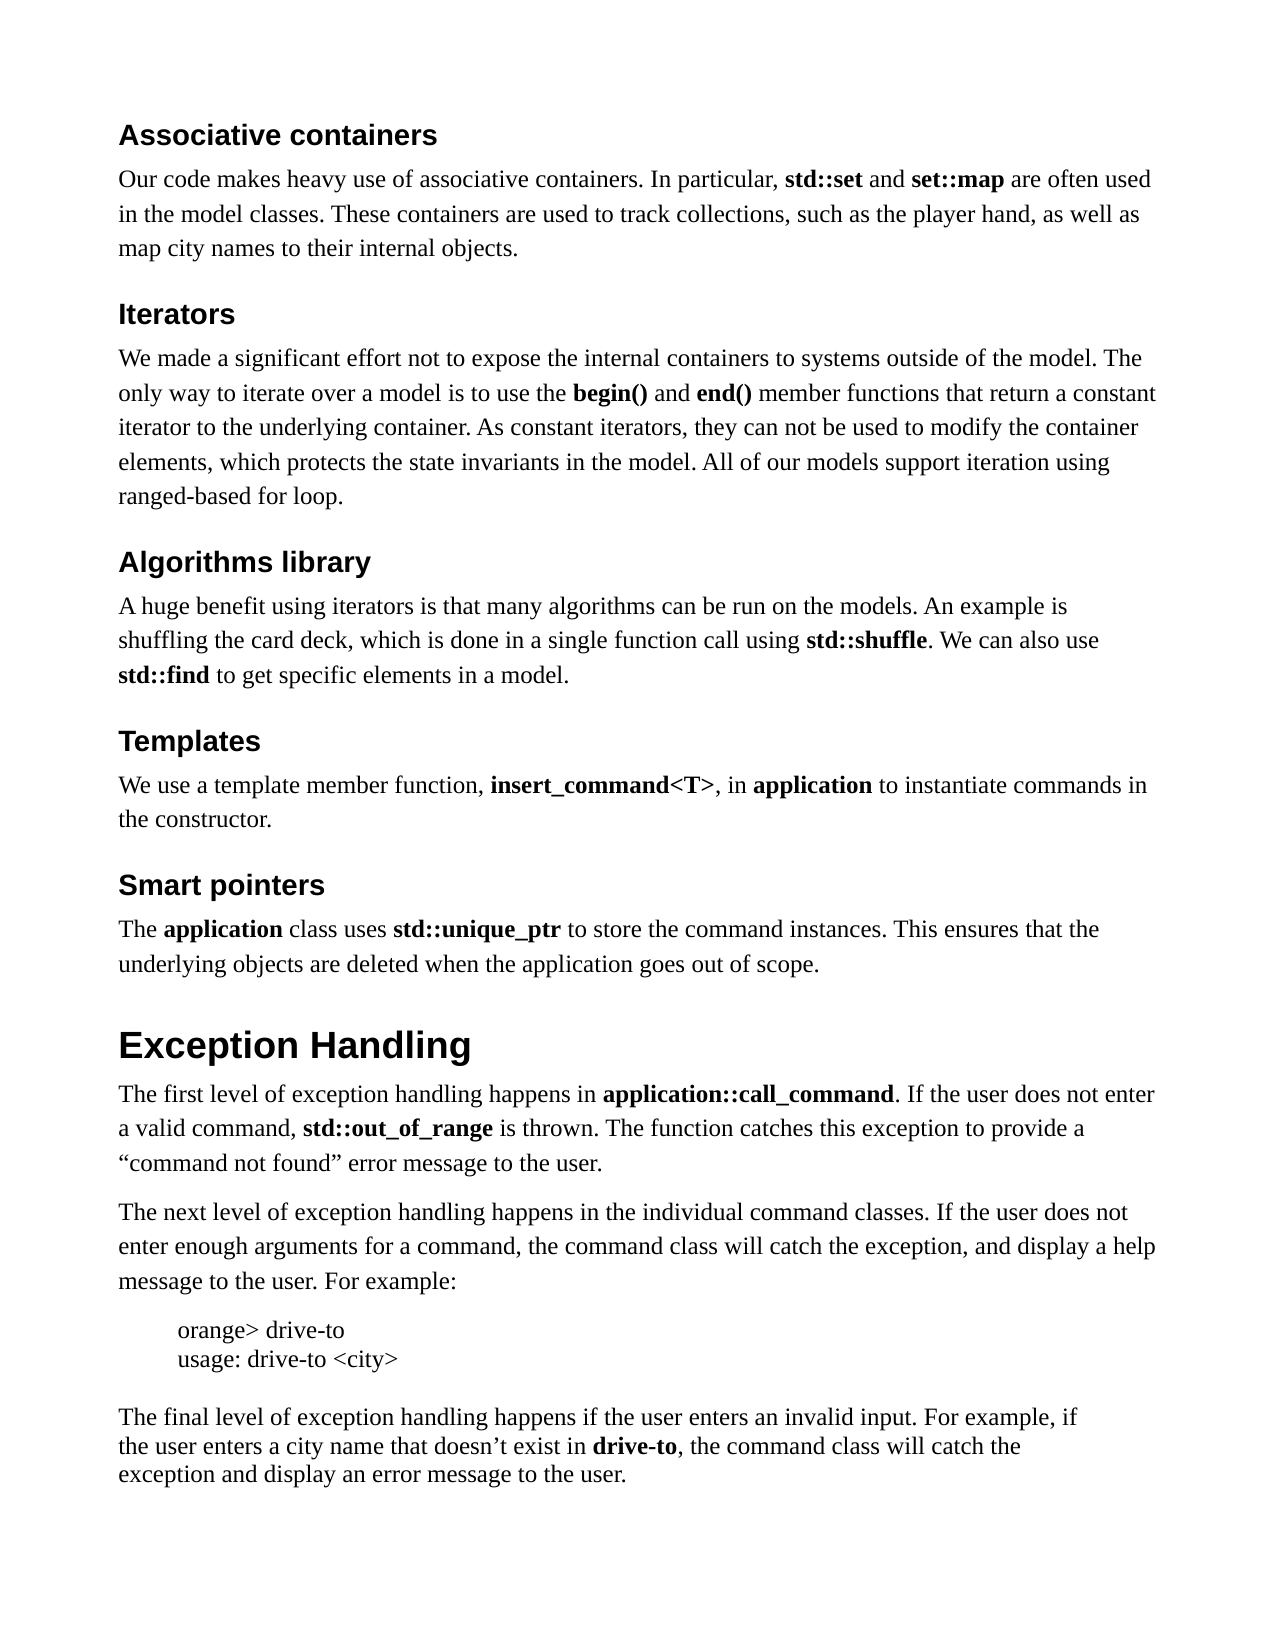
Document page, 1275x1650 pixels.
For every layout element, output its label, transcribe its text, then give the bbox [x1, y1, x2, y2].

text The first level of exception handling happens in application::call_command. If the user does not enter a valid command, std::out_of_range is thrown. The function catches this exception to provide a “command not found” error message to the user. [118, 1079, 1157, 1177]
text Our code makes heavy use of associative containers. In particular, std::set and set::map are often used in the model classes. These containers are used to track collections, such as the player hand, as well as map city names to their internal objects. [118, 164, 1157, 262]
text We made a significant effort not to expose the internal containers to systems outside of the model. The only way to iterate over a model is to use the begin() and end() member functions that return a constant iterator to the underlying container. As constant iterators, they can not be used to modify the container elements, which protects the state invariants in the model. All of our models support iteration using ranged-based for loop. [118, 343, 1157, 510]
text We use a template member function, insert_command<T>, in application to instantiate commands in the constructor. [118, 770, 1157, 833]
text The application class uses std::unique_ptr to store the command instances. This ensures that the underlying objects are deleted when the application goes out of scope. [118, 914, 1157, 977]
subtitle Algorithms library [118, 545, 1157, 578]
text The final level of exception handling happens if the user enters an invalid input. For example, if the user enters a city name that doesn’t exist in drive-to, the command class will catch the exception and display an error message to the user. [118, 1402, 1098, 1488]
subtitle Iterators [118, 297, 1157, 331]
text orange> drive-to usage: drive-to <city> [177, 1315, 1098, 1372]
subtitle Associative containers [118, 118, 1157, 152]
subtitle Smart pointers [118, 868, 1157, 902]
text The next level of exception handling happens in the individual command classes. If the user does not enter enough arguments for a command, the command class will catch the exception, and display a help message to the user. For example: [118, 1197, 1157, 1295]
text A huge benefit using iterators is that many algorithms can be run on the models. An example is shuffling the card deck, which is done in a single function call using std::shuffle. We can also use std::find to get specific elements in a model. [118, 591, 1157, 689]
subtitle Templates [118, 724, 1157, 757]
subtitle Exception Handling [118, 1023, 1157, 1066]
